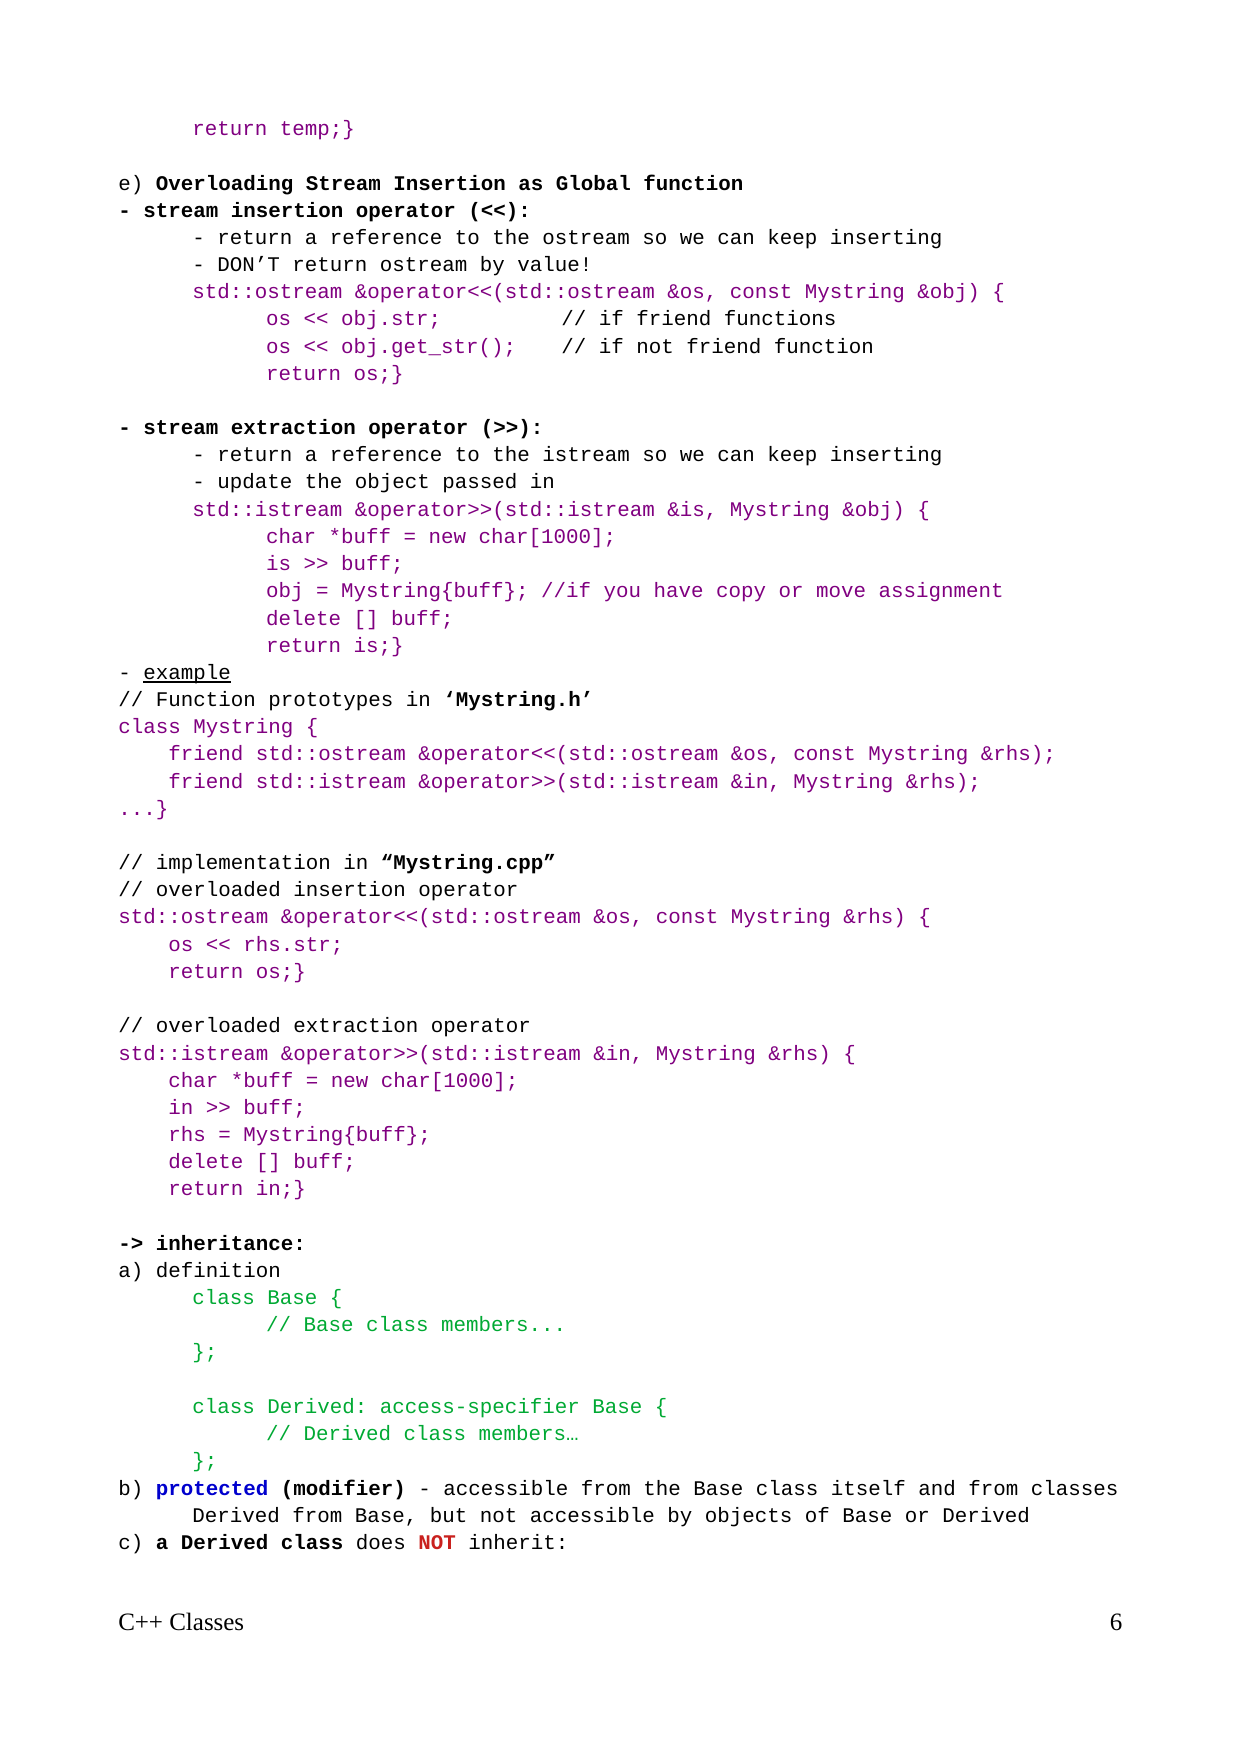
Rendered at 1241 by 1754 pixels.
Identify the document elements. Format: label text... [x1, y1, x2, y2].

text class Base { [118, 1287, 1122, 1311]
text // overloaded extraction operator [118, 1015, 1122, 1039]
text -> inheritance: [118, 1233, 1122, 1256]
text std::ostream &operator<<(std::ostream &os, const Mystring &obj) { [118, 281, 1122, 305]
text - DON’T return ostream by value! [118, 254, 1122, 278]
text char *buff = new char[1000]; [118, 1070, 1122, 1093]
text // Derived class members… [118, 1423, 1122, 1447]
text c) a Derived class does NOT inherit: [118, 1532, 1122, 1556]
text return is;} [118, 635, 1122, 658]
text friend std::ostream &operator<<(std::ostream &os, const Mystring &rhs); [118, 743, 1122, 767]
text - return a reference to the istream so we can keep inserting [118, 444, 1122, 468]
text b) protected (modifier) - accessible from the Base class itself and from classes Derived from Base, but not accessible by objects of Base or Derived [118, 1477, 1122, 1528]
text in >> buff; [118, 1097, 1122, 1121]
text std::istream &operator>>(std::istream &is, Mystring &obj) { [118, 499, 1122, 522]
text - stream insertion operator (<<): [118, 200, 1122, 223]
text a) definition [118, 1260, 1122, 1284]
text }; [118, 1450, 1122, 1474]
text // Base class members... [118, 1314, 1122, 1338]
text - update the object passed in [118, 472, 1122, 495]
text delete [] buff; [118, 607, 1122, 631]
text return in;} [118, 1178, 1122, 1202]
text char *buff = new char[1000]; [118, 526, 1122, 549]
text return temp;} [118, 118, 1122, 142]
text e) Overloading Stream Insertion as Global function [118, 172, 1122, 196]
text return os;} [118, 363, 1122, 386]
text // implementation in “Mystring.cpp” [118, 852, 1122, 876]
text std::ostream &operator<<(std::ostream &os, const Mystring &rhs) { [118, 907, 1122, 930]
text class Mystring { [118, 716, 1122, 740]
text os << obj.get_str(); // if not friend function [118, 336, 1122, 359]
text friend std::istream &operator>>(std::istream &in, Mystring &rhs); [118, 771, 1122, 794]
text return os;} [118, 961, 1122, 984]
text // overloaded insertion operator [118, 879, 1122, 903]
text obj = Mystring{buff}; //if you have copy or move assignment [118, 580, 1122, 604]
text is >> buff; [118, 553, 1122, 577]
text class Derived: access-specifier Base { [118, 1396, 1122, 1419]
text ...} [118, 798, 1122, 821]
text - stream extraction operator (>>): [118, 417, 1122, 441]
text // Function prototypes in ‘Mystring.h’ [118, 689, 1122, 713]
text delete [] buff; [118, 1151, 1122, 1175]
text rhs = Mystring{buff}; [118, 1124, 1122, 1148]
text - example [118, 662, 1122, 686]
text std::istream &operator>>(std::istream &in, Mystring &rhs) { [118, 1042, 1122, 1066]
text os << rhs.str; [118, 934, 1122, 957]
text - return a reference to the ostream so we can keep inserting [118, 227, 1122, 251]
text os << obj.str; // if friend functions [118, 308, 1122, 332]
text }; [118, 1342, 1122, 1365]
